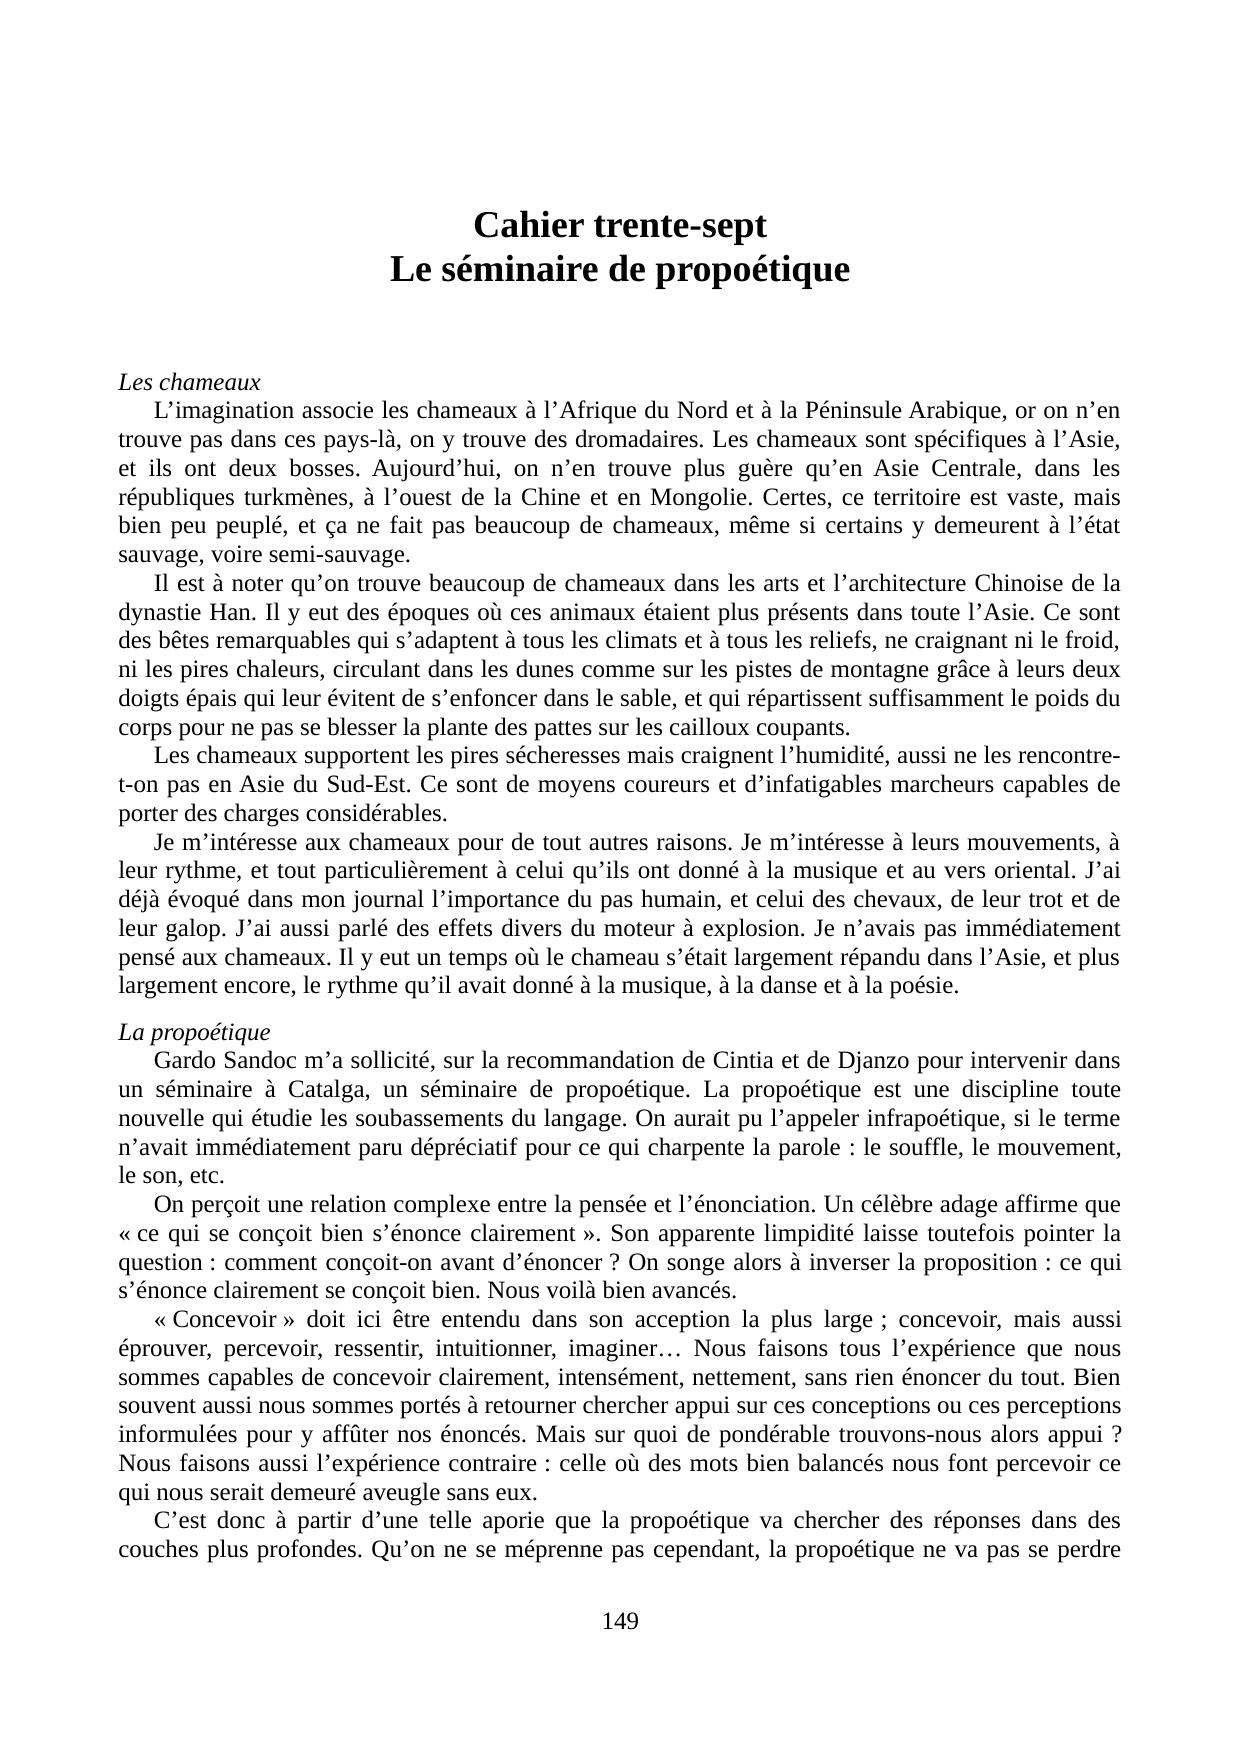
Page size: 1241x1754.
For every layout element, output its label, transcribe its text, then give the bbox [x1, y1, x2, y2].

text Gardo Sandoc m’a sollicité, sur la recommandation de Cintia et de Djanzo pour intervenir dans un séminaire à Catalga, un séminaire de propoétique. La propoétique est une discipline toute nouvelle qui étudie les soubassements du langage. On aurait pu l’appeler infrapoétique, si le terme n’avait immédiatement paru dépréciatif pour ce qui charpente la parole : le souffle, le mouvement, le son, etc. [118, 1046, 1122, 1189]
text C’est donc à partir d’une telle aporie que la propoétique va chercher des réponses dans des couches plus profondes. Qu’on ne se méprenne pas cependant, la propoétique ne va pas se perdre [118, 1506, 1122, 1563]
text « Concevoir » doit ici être entendu dans son acception la plus large ; concevoir, mais aussi éprouver, percevoir, ressentir, intuitionner, imaginer… Nous faisons tous l’expérience que nous sommes capables de concevoir clairement, intensément, nettement, sans rien énoncer du tout. Bien souvent aussi nous sommes portés à retourner chercher appui sur ces conceptions ou ces perceptions informulées pour y affûter nos énoncés. Mais sur quoi de pondérable trouvons-nous alors appui ? Nous faisons aussi l’expérience contraire : celle où des mots bien balancés nous font percevoir ce qui nous serait demeuré aveugle sans eux. [118, 1304, 1122, 1506]
subtitle Les chameaux [118, 367, 1122, 395]
text On perçoit une relation complexe entre la pensée et l’énonciation. Un célèbre adage affirme que « ce qui se conçoit bien s’énonce clairement ». Son apparente limpidité laisse toutefois pointer la question : comment conçoit-on avant d’énoncer ? On songe alors à inverser la proposition : ce qui s’énonce clairement se conçoit bien. Nous voilà bien avancés. [118, 1189, 1122, 1304]
subtitle La propoétique [118, 1017, 1122, 1046]
text Il est à noter qu’on trouve beaucoup de chameaux dans les arts et l’architecture Chinoise de la dynastie Han. Il y eut des époques où ces animaux étaient plus présents dans toute l’Asie. Ce sont des bêtes remarquables qui s’adaptent à tous les climats et à tous les reliefs, ne craignant ni le froid, ni les pires chaleurs, circulant dans les dunes comme sur les pistes de montagne grâce à leurs deux doigts épais qui leur évitent de s’enfoncer dans le sable, et qui répartissent suffisamment le poids du corps pour ne pas se blesser la plante des pattes sur les cailloux coupants. [118, 568, 1122, 740]
subtitle Cahier trente-sept Le séminaire de propoétique [118, 202, 1122, 289]
text L’imagination associe les chameaux à l’Afrique du Nord et à la Péninsule Arabique, or on n’en trouve pas dans ces pays-là, on y trouve des dromadaires. Les chameaux sont spécifiques à l’Asie, et ils ont deux bosses. Aujourd’hui, on n’en trouve plus guère qu’en Asie Centrale, dans les républiques turkmènes, à l’ouest de la Chine et en Mongolie. Certes, ce territoire est vaste, mais bien peu peuplé, et ça ne fait pas beaucoup de chameaux, même si certains y demeurent à l’état sauvage, voire semi-sauvage. [118, 395, 1122, 568]
text Les chameaux supportent les pires sécheresses mais craignent l’humidité, aussi ne les rencontre-t-on pas en Asie du Sud-Est. Ce sont de moyens coureurs et d’infatigables marcheurs capables de porter des charges considérables. [118, 740, 1122, 827]
text Je m’intéresse aux chameaux pour de tout autres raisons. Je m’intéresse à leurs mouvements, à leur rythme, et tout particulièrement à celui qu’ils ont donné à la musique et au vers oriental. J’ai déjà évoqué dans mon journal l’importance du pas humain, et celui des chevaux, de leur trot et de leur galop. J’ai aussi parlé des effets divers du moteur à explosion. Je n’avais pas immédiatement pensé aux chameaux. Il y eut un temps où le chameau s’était largement répandu dans l’Asie, et plus largement encore, le rythme qu’il avait donné à la musique, à la danse et à la poésie. [118, 827, 1122, 999]
